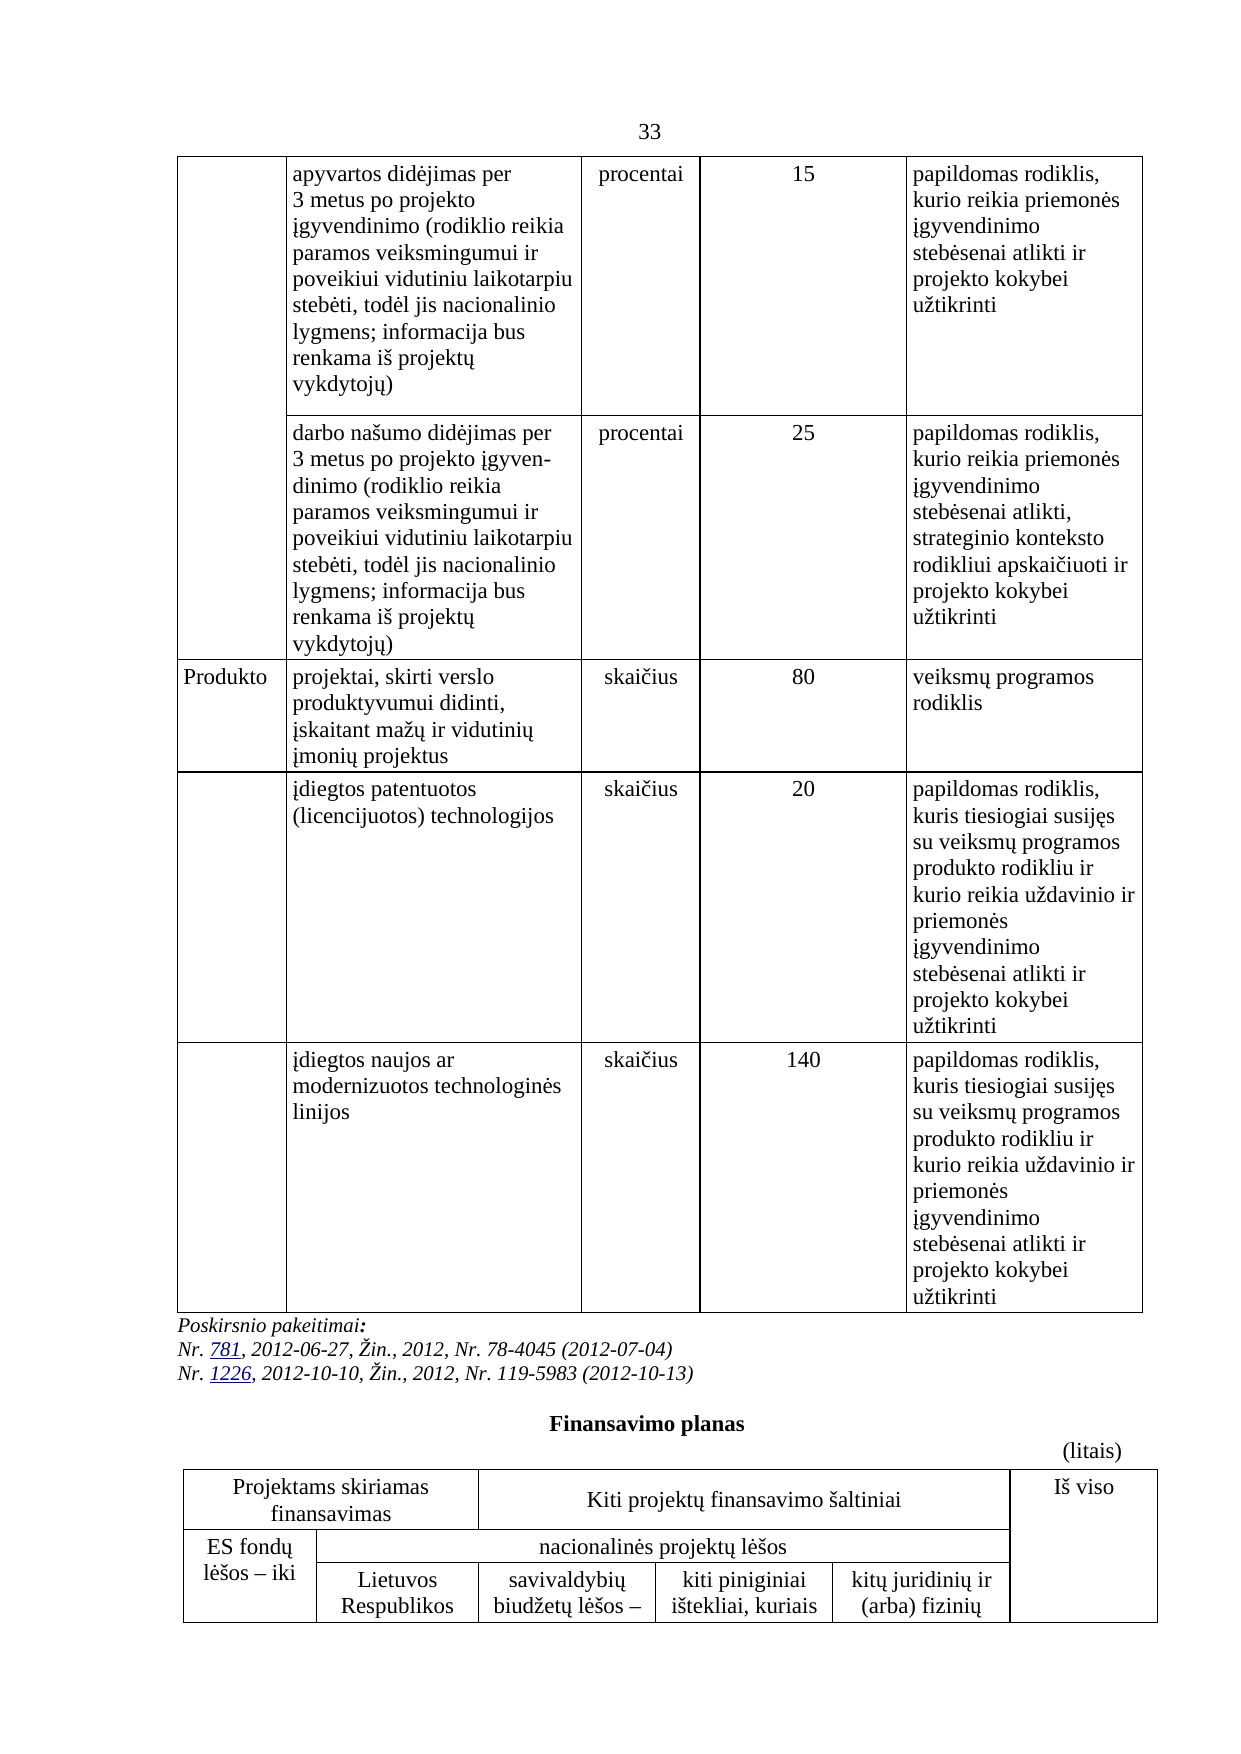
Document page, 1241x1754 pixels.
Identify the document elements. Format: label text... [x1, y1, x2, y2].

table_cell nacionalinės projektų lėšos [317, 1530, 1009, 1562]
table_cell apyvartos didėjimas per 3 metus po projekto įgyvendinimo (rodiklio rei­kia paramos veiksmingumui ir poveikiui vidutiniu laikotarpiu stebėti, todėl jis nacionalinio lygmens; informacija bus renkama iš projektų vykdytojų) [287, 157, 581, 415]
table_cell [178, 157, 286, 659]
text Nr. 781, 2012-06-27, Žin., 2012, Nr. 78-4045 (2012-07-04) [177, 1337, 1122, 1361]
table_cell ES fondų lėšos – iki [184, 1530, 316, 1622]
table_cell papildomas rodiklis, kuris tiesiogiai susijęs su veiksmų programos produkto rodikliu ir kurio reikia uždavinio ir priemonės įgyvendinimo stebėsenai atlikti ir projekto kokybei užtikrinti [907, 773, 1142, 1042]
table_cell papildomas rodiklis, kurio reikia priemonės įgyvendinimo stebėsenai atlikti, strateginio konteksto rodikliui apskaičiuoti ir projekto kokybei užtikrinti [907, 416, 1142, 659]
table_cell darbo našumo didėjimas per 3 metus po projekto įgyven­dinimo (rodiklio reikia paramos veiksmingumui ir poveikiui vidutiniu laikotarpiu stebėti, todėl jis nacionalinio lygmens; informacija bus renkama iš projektų vykdytojų) [287, 416, 581, 659]
table_header Iš viso [1011, 1470, 1157, 1622]
table_cell įdiegtos naujos ar modernizuotos technologinės linijos [287, 1043, 581, 1312]
table_cell 140 [701, 1043, 906, 1312]
table_cell projektai, skirti verslo produktyvumui didinti, įskaitant mažų ir vidutinių įmonių projektus [287, 660, 581, 771]
table_cell procentai [582, 157, 699, 415]
table_header Kiti projektų finansavimo šaltiniai [479, 1470, 1009, 1529]
table_cell Produkto [178, 660, 286, 771]
table_cell Lietuvos Respublikos [317, 1563, 478, 1622]
table_cell papildomas rodiklis, kurio reikia priemonės įgyvendinimo stebėsenai atlikti ir projekto kokybei užtikrinti [907, 157, 1142, 415]
table_cell 25 [701, 416, 906, 659]
subtitle Poskirsnio pakeitimai: [177, 1313, 1122, 1337]
table_cell skaičius [582, 1043, 699, 1312]
text (litais) [177, 1437, 1122, 1463]
table_cell [178, 1043, 286, 1312]
table_cell veiksmų programos rodiklis [907, 660, 1142, 771]
table_cell 15 [701, 157, 906, 415]
table_header Projektams skiriamas finansavimas [184, 1470, 478, 1529]
table_cell 20 [701, 773, 906, 1042]
table_cell 80 [701, 660, 906, 771]
table_cell įdiegtos patentuotos (licencijuotos) technologijos [287, 773, 581, 1042]
table_cell [178, 773, 286, 1042]
table_cell procentai [582, 416, 699, 659]
text Nr. 1226, 2012-10-10, Žin., 2012, Nr. 119-5983 (2012-10-13) [177, 1361, 1122, 1385]
table_cell skaičius [582, 660, 699, 771]
table_cell skaičius [582, 773, 699, 1042]
table_cell kiti piniginiai ištekliai, kuriais [656, 1563, 832, 1622]
text Finansavimo planas [177, 1410, 1122, 1437]
table_cell papildomas rodiklis, kuris tiesiogiai susijęs su veiksmų programos produkto rodikliu ir kurio reikia uždavinio ir priemonės įgyvendinimo stebėsenai atlikti ir projekto kokybei užtikrinti [907, 1043, 1142, 1312]
table_cell savivaldybių biudžetų lėšos – [479, 1563, 655, 1622]
table_cell kitų juridinių ir (arba) fizinių [833, 1563, 1009, 1622]
